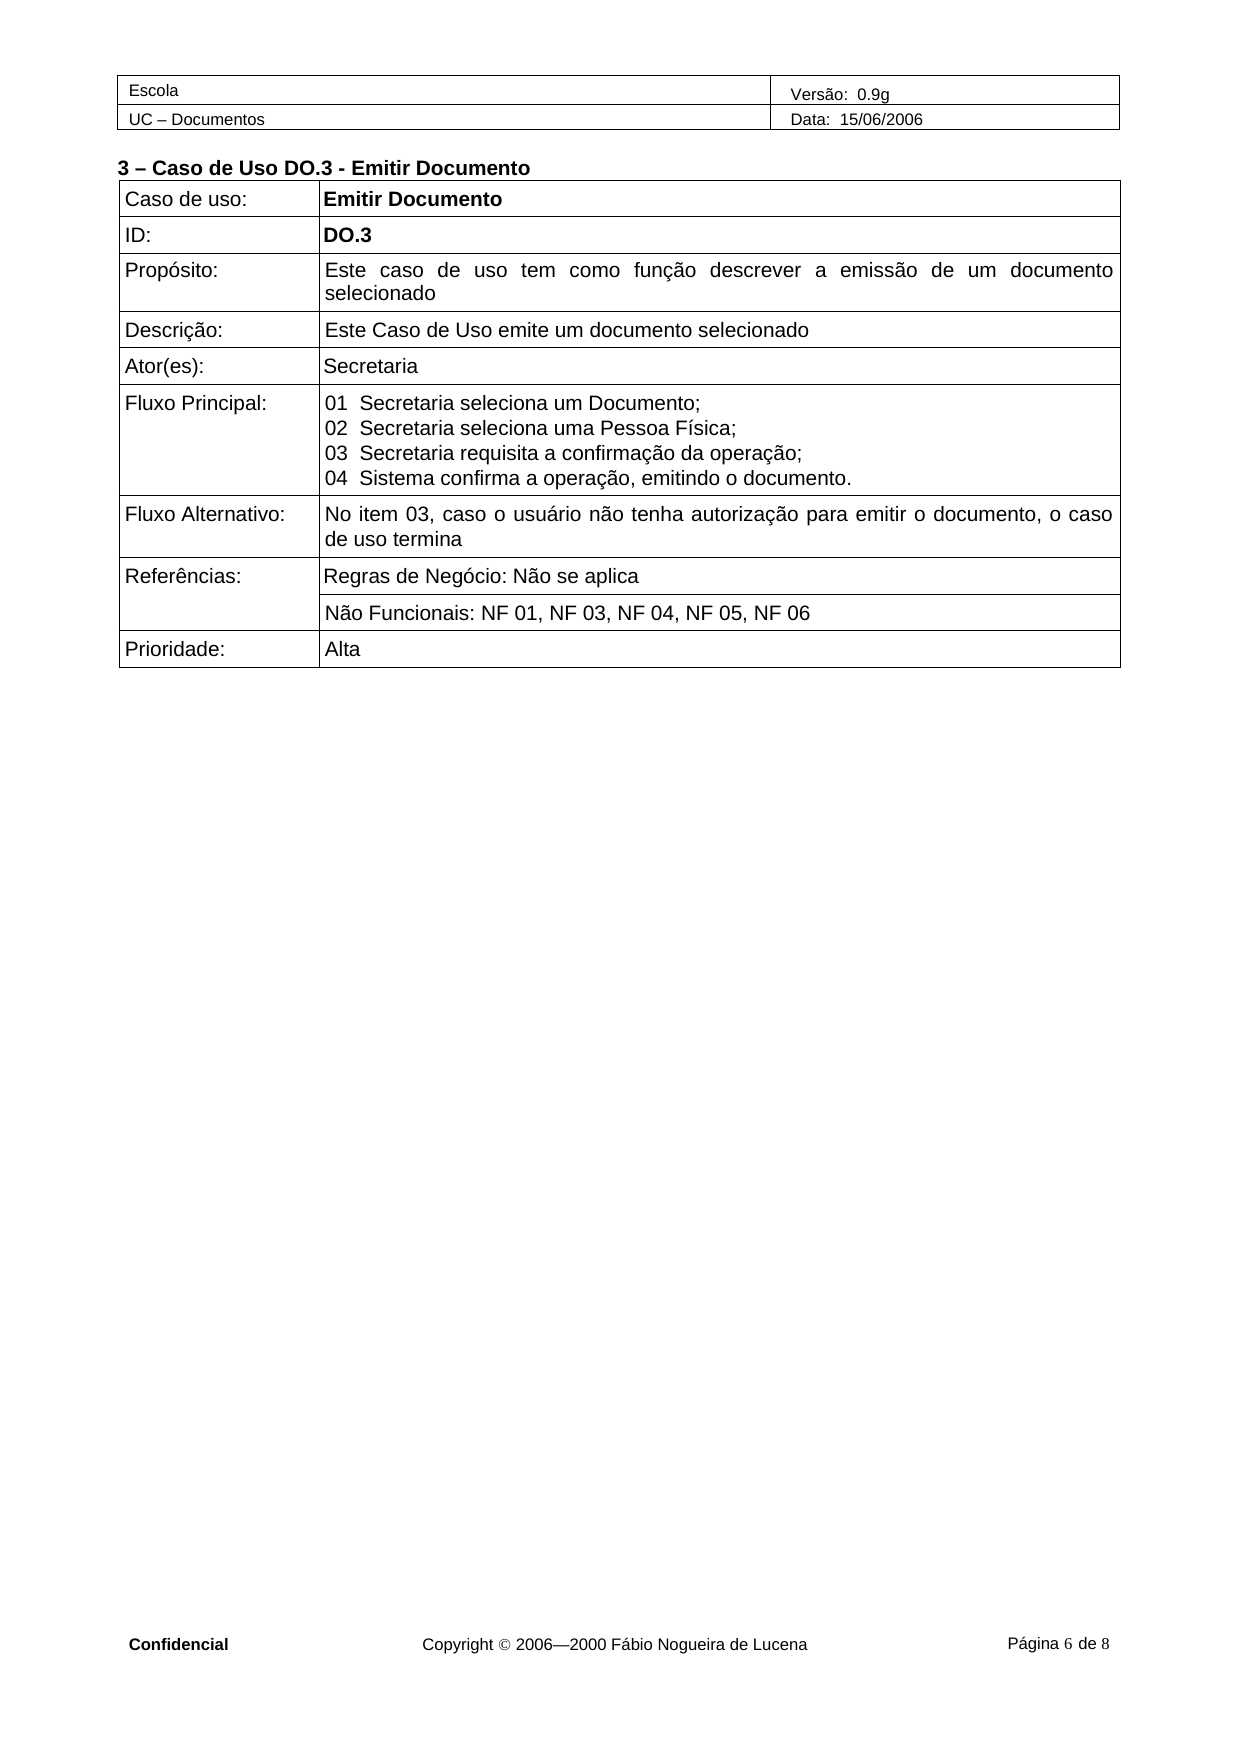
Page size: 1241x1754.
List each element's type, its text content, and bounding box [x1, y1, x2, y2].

table_cell Ator(es): [120, 348, 319, 384]
text 3 – Caso de Uso DO.3 - Emitir Documento [117, 154, 1120, 179]
table_cell ID: [120, 217, 319, 253]
table_cell Referências: [120, 558, 319, 630]
table_header Regras de Negócio: Não se aplica [320, 558, 1120, 593]
table_cell Descrição: [120, 312, 319, 347]
table_cell Fluxo Principal: [120, 385, 319, 495]
table_header Caso de uso: [120, 181, 319, 216]
table_cell No item 03, caso o usuário não tenha autorização para emitir o documento, o caso de uso termina [320, 496, 1120, 557]
table_cell Alta [320, 631, 1120, 667]
table_cell Prioridade: [120, 631, 319, 667]
table_cell 01 Secretaria seleciona um Documento; 02 Secretaria seleciona uma Pessoa Física; 03 Secretaria requisita a confirmação da operação; 04 Sistema confirma a operação, emitindo o documento. [320, 385, 1120, 495]
table_cell Este Caso de Uso emite um documento selecionado [320, 312, 1120, 347]
table_cell Fluxo Alternativo: [120, 496, 319, 557]
table_cell DO.3 [320, 217, 1120, 253]
table_cell Não Funcionais: NF 01, NF 03, NF 04, NF 05, NF 06 [320, 595, 1120, 630]
table_header Emitir Documento [320, 181, 1120, 216]
table_cell Propósito: [120, 254, 319, 311]
table_cell Este caso de uso tem como função descrever a emissão de um documento selecionado [320, 254, 1120, 311]
table_cell Secretaria [320, 348, 1120, 384]
